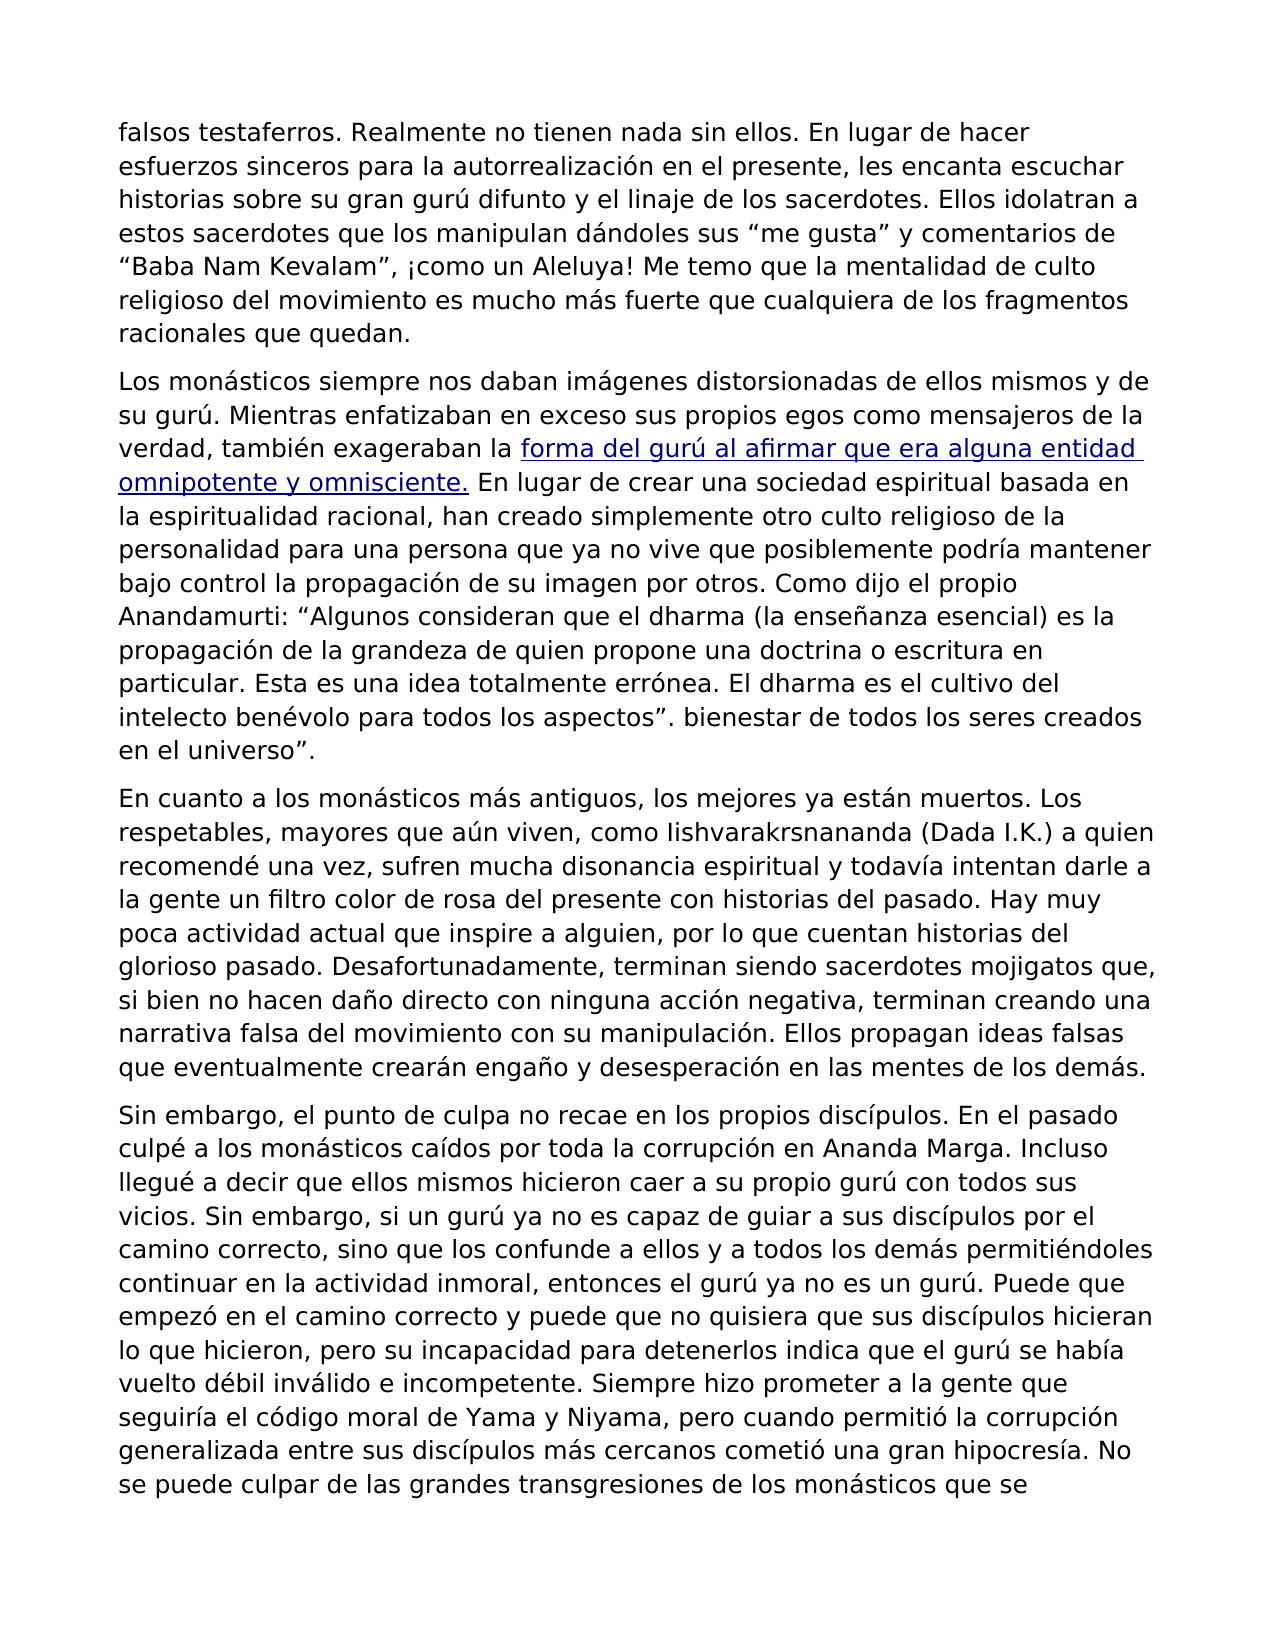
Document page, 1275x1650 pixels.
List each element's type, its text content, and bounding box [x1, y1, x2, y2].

text falsos testaferros. Realmente no tienen nada sin ellos. En lugar de hacer esfuerzos sinceros para la autorrealización en el presente, les encanta escuchar historias sobre su gran gurú difunto y el linaje de los sacerdotes. Ellos idolatran a estos sacerdotes que los manipulan dándoles sus “me gusta” y comentarios de “Baba Nam Kevalam”, ¡como un Aleluya! Me temo que la mentalidad de culto religioso del movimiento es mucho más fuerte que cualquiera de los fragmentos racionales que quedan. [118, 118, 1157, 348]
text En cuanto a los monásticos más antiguos, los mejores ya están muertos. Los respetables, mayores que aún viven, como Iishvarakrsnananda (Dada I.K.) a quien recomendé una vez, sufren mucha disonancia espiritual y todavía intentan darle a la gente un filtro color de rosa del presente con historias del pasado. Hay muy poca actividad actual que inspire a alguien, por lo que cuentan historias del glorioso pasado. Desafortunadamente, terminan siendo sacerdotes mojigatos que, si bien no hacen daño directo con ninguna acción negativa, terminan creando una narrativa falsa del movimiento con su manipulación. Ellos propagan ideas falsas que eventualmente crearán engaño y desesperación en las mentes de los demás. [118, 784, 1157, 1082]
text Sin embargo, el punto de culpa no recae en los propios discípulos. En el pasado culpé a los monásticos caídos por toda la corrupción en Ananda Marga. Incluso llegué a decir que ellos mismos hicieron caer a su propio gurú con todos sus vicios. Sin embargo, si un gurú ya no es capaz de guiar a sus discípulos por el camino correcto, sino que los confunde a ellos y a todos los demás permitiéndoles continuar en la actividad inmoral, entonces el gurú ya no es un gurú. Puede que empezó en el camino correcto y puede que no quisiera que sus discípulos hicieran lo que hicieron, pero su incapacidad para detenerlos indica que el gurú se había vuelto débil inválido e incompetente. Siempre hizo prometer a la gente que seguiría el código moral de Yama y Niyama, pero cuando permitió la corrupción generalizada entre sus discípulos más cercanos cometió una gran hipocresía. No se puede culpar de las grandes transgresiones de los monásticos que se [118, 1101, 1157, 1499]
text Los monásticos siempre nos daban imágenes distorsionadas de ellos mismos y de su gurú. Mientras enfatizaban en exceso sus propios egos como mensajeros de la verdad, también exageraban la forma del gurú al afirmar que era alguna entidad omnipotente y omnisciente. En lugar de crear una sociedad espiritual basada en la espiritualidad racional, han creado simplemente otro culto religioso de la personalidad para una persona que ya no vive que posiblemente podría mantener bajo control la propagación de su imagen por otros. Como dijo el propio Anandamurti: “Algunos consideran que el dharma (la enseñanza esencial) es la propagación de la grandeza de quien propone una doctrina o escritura en particular. Esta es una idea totalmente errónea. El dharma es el cultivo del intelecto benévolo para todos los aspectos”. bienestar de todos los seres creados en el universo”. [118, 367, 1157, 766]
